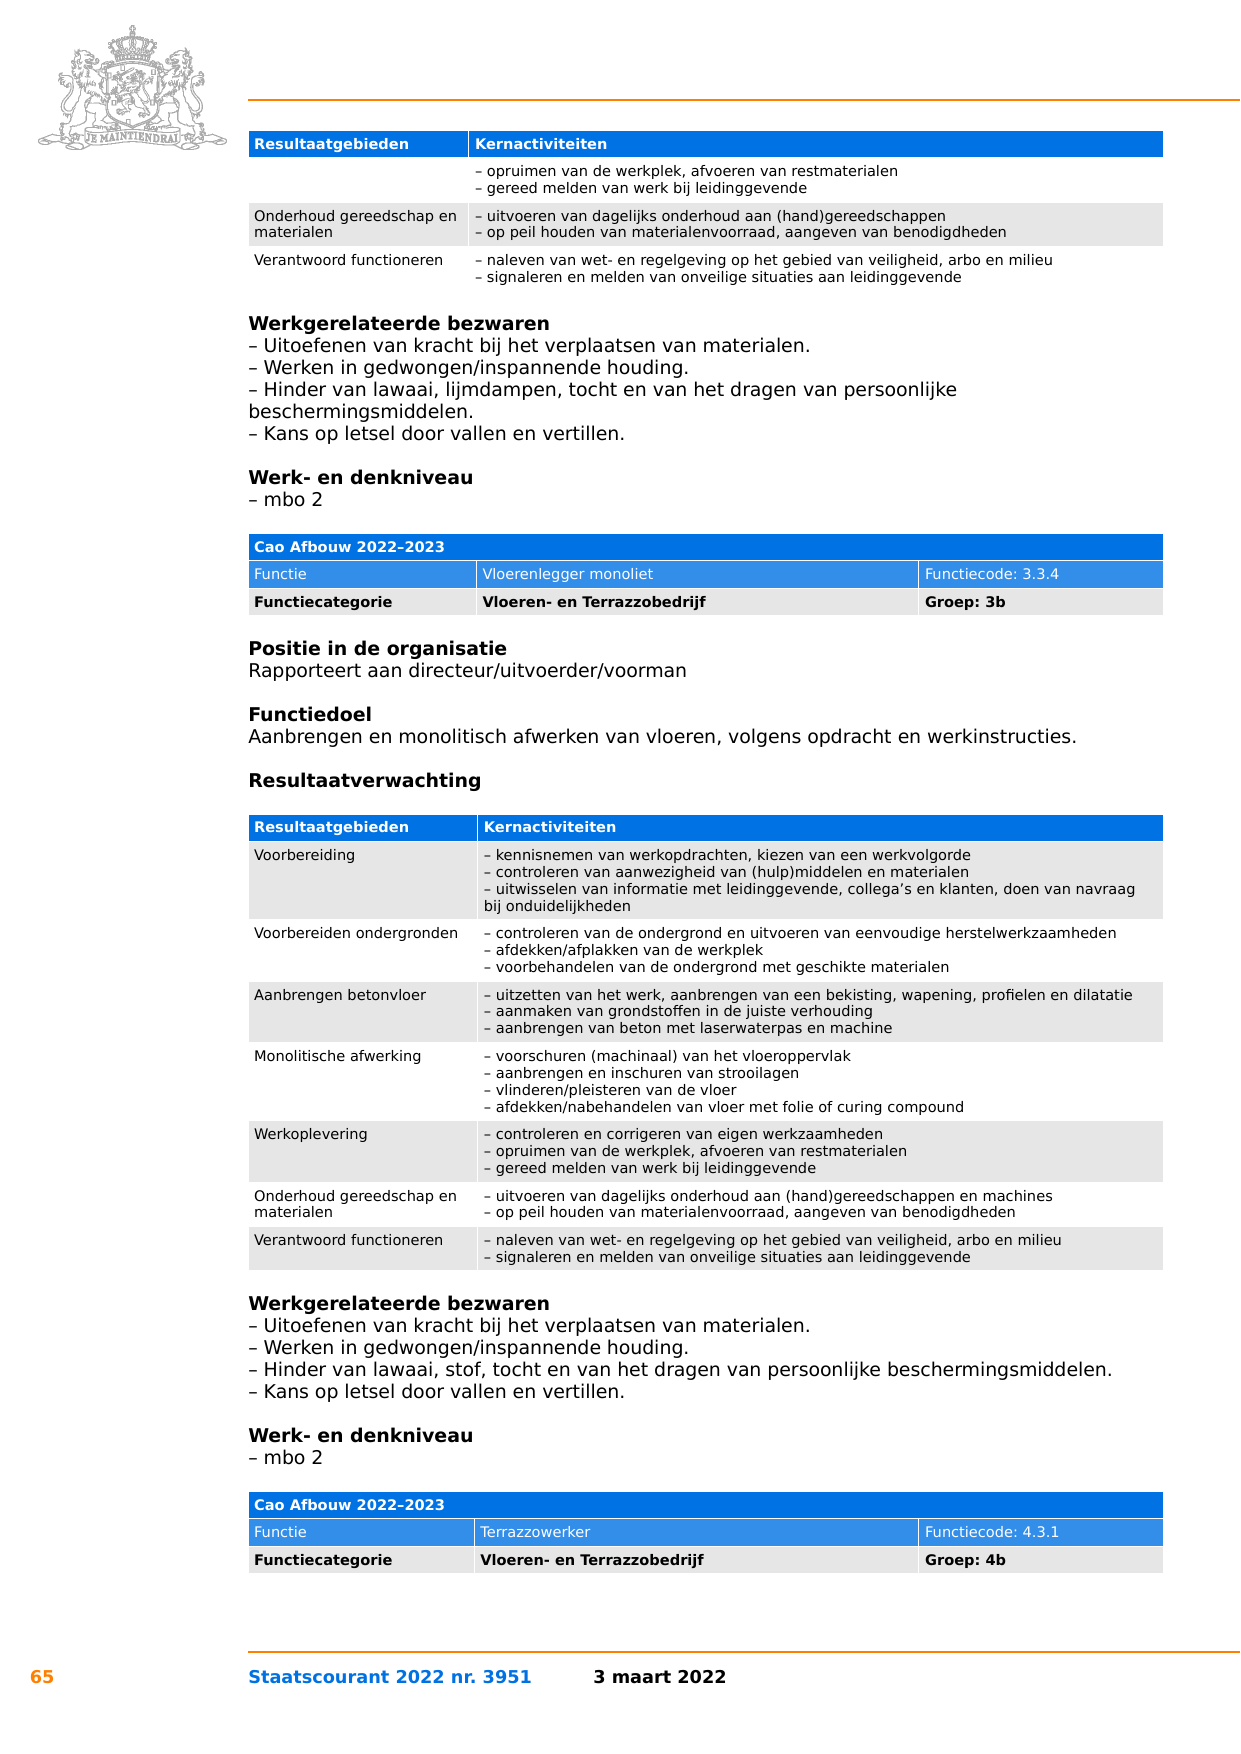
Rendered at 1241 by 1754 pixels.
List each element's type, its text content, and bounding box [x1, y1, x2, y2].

table_cell Onderhoud gereedschap en materialen [249, 203, 468, 246]
text – Werken in gedwongen/inspannende houding. [248, 357, 1163, 379]
table_cell Functie [249, 1519, 474, 1546]
table_cell Groep: 3b [919, 589, 1163, 615]
table_cell Voorbereiden ondergronden [249, 920, 477, 981]
table_cell Verantwoord functioneren [249, 247, 468, 290]
picture [38, 25, 227, 150]
table_cell [249, 158, 468, 202]
text – Kans op letsel door vallen en vertillen. [248, 1381, 1163, 1403]
table_cell Vloerenlegger monoliet [477, 561, 918, 588]
table_cell – uitvoeren van dagelijks onderhoud aan (hand)gereedschappen – op peil houden van materialenvoorraad, aangeven van benodigdheden [469, 203, 1163, 246]
table_header Kernactiviteiten [469, 131, 1163, 157]
table_header Kernactiviteiten [478, 815, 1163, 841]
text – Werken in gedwongen/inspannende houding. [248, 1337, 1163, 1359]
table_cell Functiecode: 4.3.1 [919, 1519, 1163, 1546]
text Rapporteert aan directeur/uitvoerder/voorman [248, 660, 1163, 682]
table_cell – naleven van wet- en regelgeving op het gebied van veiligheid, arbo en milieu – signaleren en melden van onveilige situaties aan leidinggevende [469, 247, 1163, 290]
table_cell – opruimen van de werkplek, afvoeren van restmaterialen – gereed melden van werk bij leidinggevende [469, 158, 1163, 202]
table_cell Functiecategorie [249, 1547, 474, 1573]
text – Uitoefenen van kracht bij het verplaatsen van materialen. [248, 1315, 1163, 1337]
text Aanbrengen en monolitisch afwerken van vloeren, volgens opdracht en werkinstructies. [248, 726, 1163, 748]
text – Kans op letsel door vallen en vertillen. [248, 423, 1163, 445]
table_cell – controleren van de ondergrond en uitvoeren van eenvoudige herstelwerkzaamheden – afdekken/afplakken van de werkplek – voorbehandelen van de ondergrond met geschikte materialen [478, 920, 1163, 981]
table_cell Werkoplevering [249, 1121, 477, 1182]
text Resultaatverwachting [248, 770, 1163, 792]
table_cell Onderhoud gereedschap en materialen [249, 1183, 477, 1226]
text – Uitoefenen van kracht bij het verplaatsen van materialen. [248, 335, 1163, 357]
table_cell Voorbereiding [249, 842, 477, 919]
table_cell Functie [249, 561, 476, 588]
table_cell – uitzetten van het werk, aanbrengen van een bekisting, wapening, profielen en dilatatie – aanmaken van grondstoffen in de juiste verhouding – aanbrengen van beton met laserwaterpas en machine [478, 982, 1163, 1042]
table_cell Verantwoord functioneren [249, 1227, 477, 1270]
table_cell Groep: 4b [919, 1547, 1163, 1573]
table_cell – uitvoeren van dagelijks onderhoud aan (hand)gereedschappen en machines – op peil houden van materialenvoorraad, aangeven van benodigdheden [478, 1183, 1163, 1226]
table_cell Vloeren- en Terrazzobedrijf [475, 1547, 918, 1573]
text Werkgerelateerde bezwaren [248, 1293, 1163, 1315]
table_cell Terrazzowerker [475, 1519, 918, 1546]
table_header Resultaatgebieden [249, 815, 477, 841]
table_cell – controleren en corrigeren van eigen werkzaamheden – opruimen van de werkplek, afvoeren van restmaterialen – gereed melden van werk bij leidinggevende [478, 1121, 1163, 1182]
table_cell Aanbrengen betonvloer [249, 982, 477, 1042]
table_header Resultaatgebieden [249, 131, 468, 157]
table_cell Functiecode: 3.3.4 [919, 561, 1163, 588]
table_cell – voorschuren (machinaal) van het vloeroppervlak – aanbrengen en inschuren van strooilagen – vlinderen/pleisteren van de vloer – afdekken/nabehandelen van vloer met folie of curing compound [478, 1043, 1163, 1120]
table_cell Monolitische afwerking [249, 1043, 477, 1120]
text Werkgerelateerde bezwaren [248, 313, 1163, 335]
table_cell – naleven van wet- en regelgeving op het gebied van veiligheid, arbo en milieu – signaleren en melden van onveilige situaties aan leidinggevende [478, 1227, 1163, 1270]
table_cell Functiecategorie [249, 589, 476, 615]
table_cell Vloeren- en Terrazzobedrijf [477, 589, 918, 615]
text – Hinder van lawaai, stof, tocht en van het dragen van persoonlijke beschermingsmiddelen. [248, 1359, 1163, 1381]
text – mbo 2 [248, 489, 1163, 511]
text – Hinder van lawaai, lijmdampen, tocht en van het dragen van persoonlijke beschermingsmiddelen. [248, 379, 1163, 423]
table_cell – kennisnemen van werkopdrachten, kiezen van een werkvolgorde – controleren van aanwezigheid van (hulp)middelen en materialen – uitwisselen van informatie met leidinggevende, collega’s en klanten, doen van navraag bij onduidelijkheden [478, 842, 1163, 919]
table_header Cao Afbouw 2022–2023 [249, 1492, 1163, 1518]
table_header Cao Afbouw 2022–2023 [249, 534, 1163, 560]
text Functiedoel [248, 704, 1163, 726]
text Werk- en denkniveau [248, 1425, 1163, 1447]
text – mbo 2 [248, 1447, 1163, 1469]
text Positie in de organisatie [248, 638, 1163, 660]
text Werk- en denkniveau [248, 467, 1163, 489]
